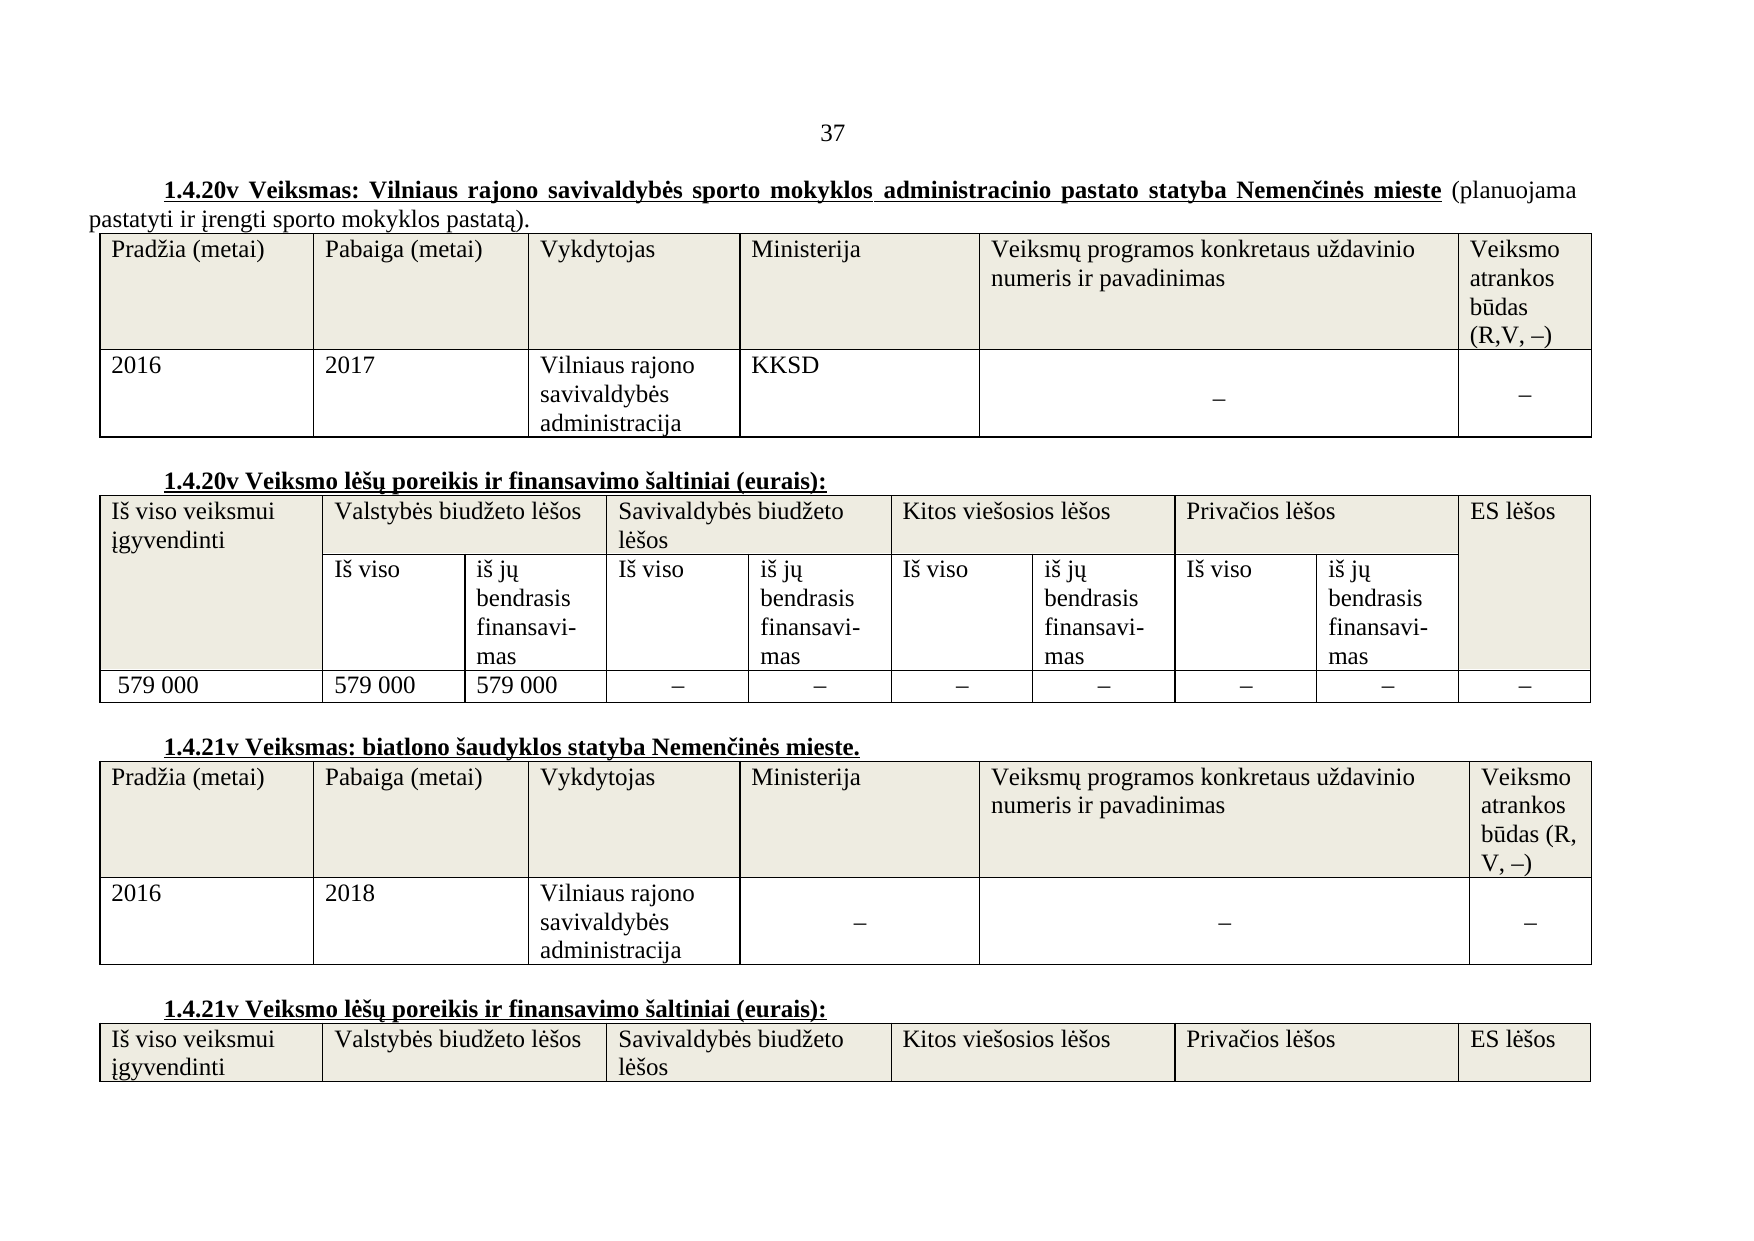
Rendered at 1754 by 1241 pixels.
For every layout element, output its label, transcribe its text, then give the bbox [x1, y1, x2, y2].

table_header Veiksmo atrankos būdas (R,V, –) [1459, 234, 1591, 349]
table_header Pabaiga (metai) [314, 234, 528, 349]
table_cell iš jų bendrasis finansavi- mas [1317, 555, 1458, 669]
table_header Iš viso veiksmui įgyvendinti [101, 496, 322, 669]
table_cell iš jų bendrasis finansavi- mas [749, 555, 891, 669]
table_header Iš viso veiksmui įgyvendinti [101, 1024, 322, 1081]
table_cell – [1033, 671, 1174, 702]
table_header Vykdytojas [529, 234, 739, 349]
table_header Privačios lėšos [1176, 496, 1458, 553]
table_header ES lėšos [1459, 1024, 1590, 1081]
table_cell – [607, 671, 748, 702]
table_cell – [980, 350, 1458, 436]
table_header Pradžia (metai) [101, 762, 313, 877]
table_header Ministerija [741, 234, 979, 349]
table_header Veiksmo atrankos būdas (R, V, –) [1470, 762, 1591, 877]
table_cell – [741, 878, 979, 964]
table_cell – [749, 671, 891, 702]
table_header Kitos viešosios lėšos [892, 1024, 1174, 1081]
text 1.4.20v Veiksmas: Vilniaus rajono savivaldybės sporto mokyklos administracinio pastato statyba Nemenčinės mieste (planuojama pastatyti ir įrengti sporto mokyklos pastatą). [89, 176, 1577, 233]
table_cell – [980, 878, 1469, 964]
table_cell KKSD [741, 350, 979, 436]
table_cell Iš viso [607, 555, 748, 669]
table_cell Iš viso [323, 555, 464, 669]
text 1.4.21v Veiksmas: biatlono šaudyklos statyba Nemenčinės mieste. [89, 732, 1577, 761]
table_cell iš jų bendrasis finansavi- mas [1033, 555, 1174, 669]
table_header Vykdytojas [529, 762, 739, 877]
table_cell 2016 [101, 878, 313, 964]
table_cell Iš viso [1176, 555, 1316, 669]
text 1.4.21v Veiksmo lėšų poreikis ir finansavimo šaltiniai (eurais): [89, 994, 1577, 1023]
table_cell – [1470, 878, 1591, 964]
table_cell Vilniaus rajono savivaldybės administracija [529, 878, 739, 964]
table_header Savivaldybės biudžeto lėšos [607, 1024, 891, 1081]
table_header Veiksmų programos konkretaus uždavinio numeris ir pavadinimas [980, 762, 1469, 877]
table_cell Iš viso [892, 555, 1032, 669]
table_cell 2017 [314, 350, 528, 436]
table_cell – [1459, 671, 1590, 702]
table_cell 2018 [314, 878, 528, 964]
table_header Pradžia (metai) [101, 234, 313, 349]
table_cell – [892, 671, 1032, 702]
table_header Valstybės biudžeto lėšos [323, 496, 606, 553]
table_header Savivaldybės biudžeto lėšos [607, 496, 891, 553]
table_cell – [1176, 671, 1316, 702]
table_header Pabaiga (metai) [314, 762, 528, 877]
table_cell – [1459, 350, 1591, 436]
table_header Kitos viešosios lėšos [892, 496, 1174, 553]
table_header Ministerija [741, 762, 979, 877]
table_cell 579 000 [323, 671, 464, 702]
table_cell 579 000 [101, 671, 322, 702]
table_header ES lėšos [1459, 496, 1590, 669]
table_cell iš jų bendrasis finansavi- mas [466, 555, 606, 669]
table_header Valstybės biudžeto lėšos [323, 1024, 606, 1081]
table_header Privačios lėšos [1176, 1024, 1458, 1081]
table_cell Vilniaus rajono savivaldybės administracija [529, 350, 739, 436]
text 1.4.20v Veiksmo lėšų poreikis ir finansavimo šaltiniai (eurais): [89, 466, 1577, 495]
table_header Veiksmų programos konkretaus uždavinio numeris ir pavadinimas [980, 234, 1458, 349]
table_cell 579 000 [466, 671, 606, 702]
table_cell 2016 [101, 350, 313, 436]
table_cell – [1317, 671, 1458, 702]
